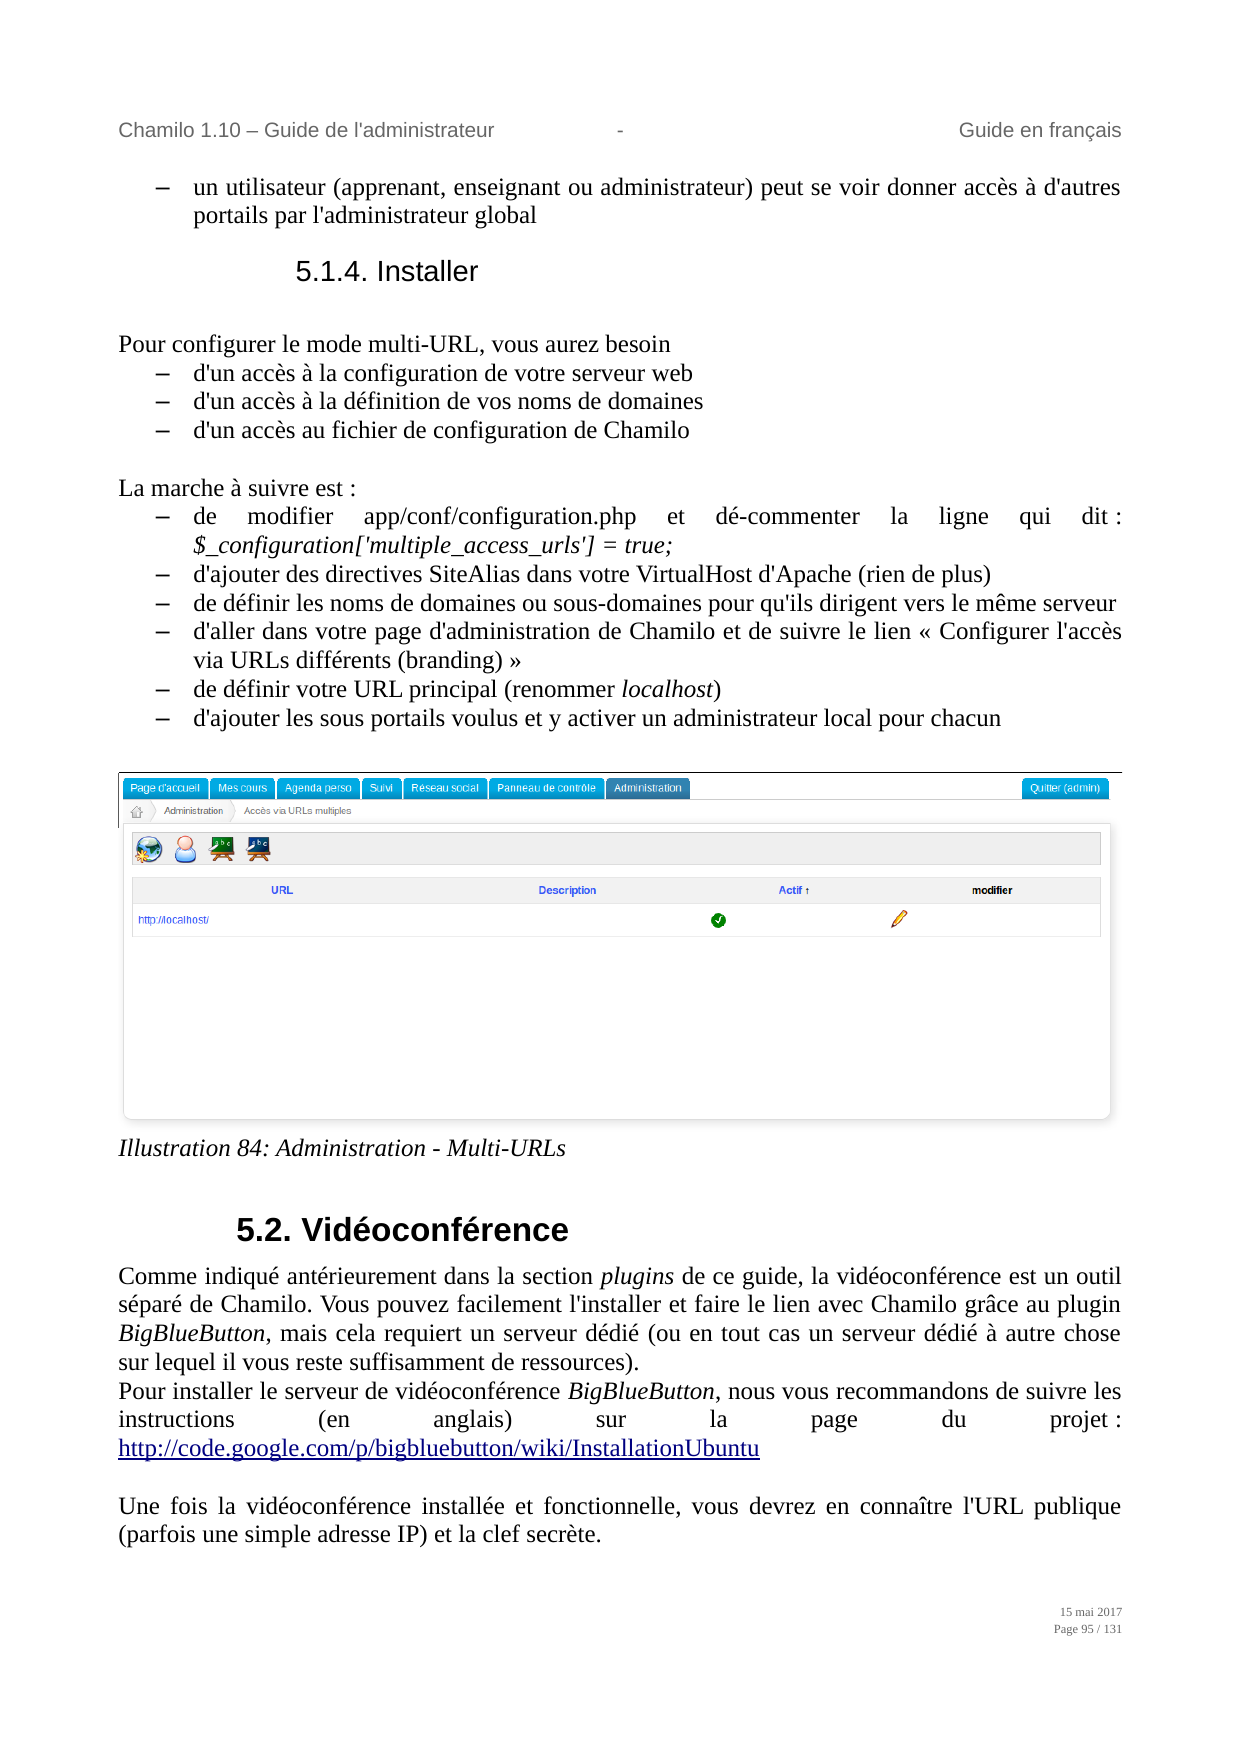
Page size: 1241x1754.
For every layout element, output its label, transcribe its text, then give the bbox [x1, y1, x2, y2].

list de définir votre URL principal (renommer localhost) [156, 674, 1122, 703]
list d'ajouter les sous portails voulus et y activer un administrateur local pour chacun [156, 703, 1122, 731]
list d'un accès à la définition de vos noms de domaines [156, 386, 1122, 415]
list d'un accès à la configuration de votre serveur web [156, 358, 1122, 386]
list de modifier app/conf/configuration.php et dé-commenter la ligne qui dit : $_configuration['multiple_access_urls'] = true; [156, 501, 1122, 559]
picture [118, 772, 1123, 1134]
list d'ajouter des directives SiteAlias dans votre VirtualHost d'Apache (rien de plus) [156, 559, 1122, 588]
subtitle Installer [295, 254, 1122, 288]
text Une fois la vidéoconférence installée et fonctionnelle, vous devrez en connaître l'URL publique (parfois une simple adresse IP) et la clef secrète. [118, 1491, 1122, 1548]
text Illustration 84: Administration - Multi-URLs [118, 1134, 1122, 1162]
text La marche à suivre est : [118, 473, 1122, 501]
text Pour configurer le mode multi-URL, vous aurez besoin [118, 329, 1122, 358]
list d'un accès au fichier de configuration de Chamilo [156, 415, 1122, 444]
list de définir les noms de domaines ou sous-domaines pour qu'ils dirigent vers le même serveur [156, 588, 1122, 616]
list un utilisateur (apprenant, enseignant ou administrateur) peut se voir donner accès à d'autres portails par l'administrateur global [156, 172, 1122, 229]
text Comme indiqué antérieurement dans la section plugins de ce guide, la vidéoconférence est un outil séparé de Chamilo. Vous pouvez facilement l'installer et faire le lien avec Chamilo grâce au plugin BigBlueButton, mais cela requiert un serveur dédié (ou en tout cas un serveur dédié à autre chose sur lequel il vous reste suffisamment de ressources). [118, 1261, 1122, 1376]
list d'aller dans votre page d'administration de Chamilo et de suivre le lien « Configurer l'accès via URLs différents (branding) » [156, 616, 1122, 674]
text Pour installer le serveur de vidéoconférence BigBlueButton, nous vous recommandons de suivre les instructions (en anglais) sur la page du projet : http://code.google.com/p/bigbluebutton/wiki/InstallationUbuntu [118, 1376, 1122, 1462]
subtitle Vidéoconférence [236, 1210, 1122, 1248]
